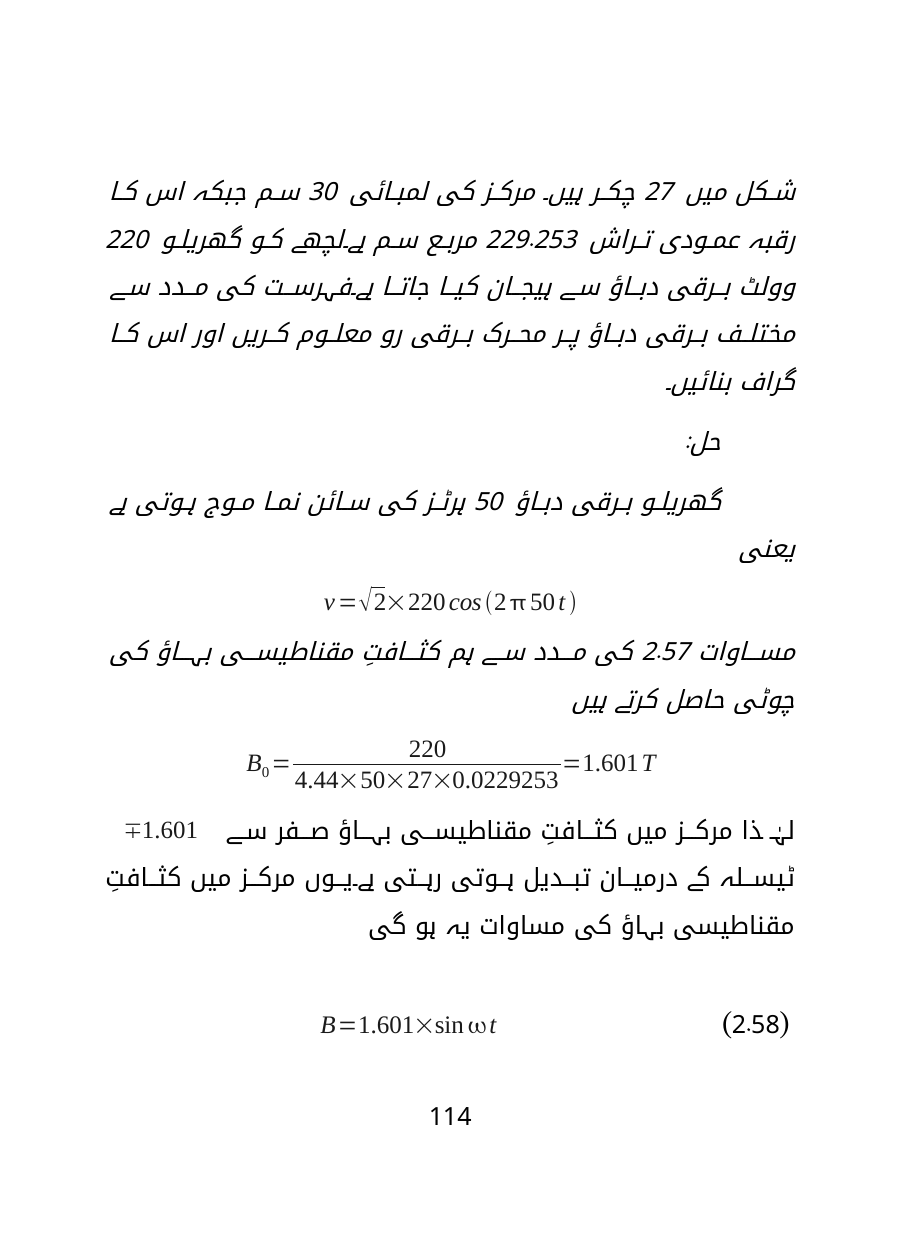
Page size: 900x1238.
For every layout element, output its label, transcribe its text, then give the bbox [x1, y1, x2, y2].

text گھریلو برقی دباؤ 50 ہرٹز کی سائن نما موج ہوتی ہے یعنی [105, 478, 795, 573]
table_header (2.58) [702, 996, 795, 1067]
text لہٰذا مرکز میں کثافتِ مقناطیسی بہاؤ صفر سے ٹیسلہ کے درمیان تبدیل ہوتی رہتی ہے۔یوں مرکز میں کثافتِ مقناطیسی بہاؤ کی مساوات یہ ہو گی [105, 807, 795, 949]
table_header [105, 996, 702, 1067]
text حل: [105, 418, 795, 465]
text شکل میں 27 چکر ہیں۔ مرکز کی لمبائی 30 سم جبکہ اس کا رقبہ عمودی تراش 229.253 مربع سم ہے۔لچھے کو گھریلو 220 وولٹ برقی دباؤ سے ہیجان کیا جاتا ہے۔فہرست کی مدد سے مختلف برقی دباؤ پر محرک برقی رو معلوم کریں اور اس کا گراف بنائیں۔ [105, 168, 795, 406]
text مساوات 2.57 کی مدد سے ہم کثافتِ مقناطیسی بہاؤ کی چوٹی حاصل کرتے ہیں [105, 628, 795, 723]
